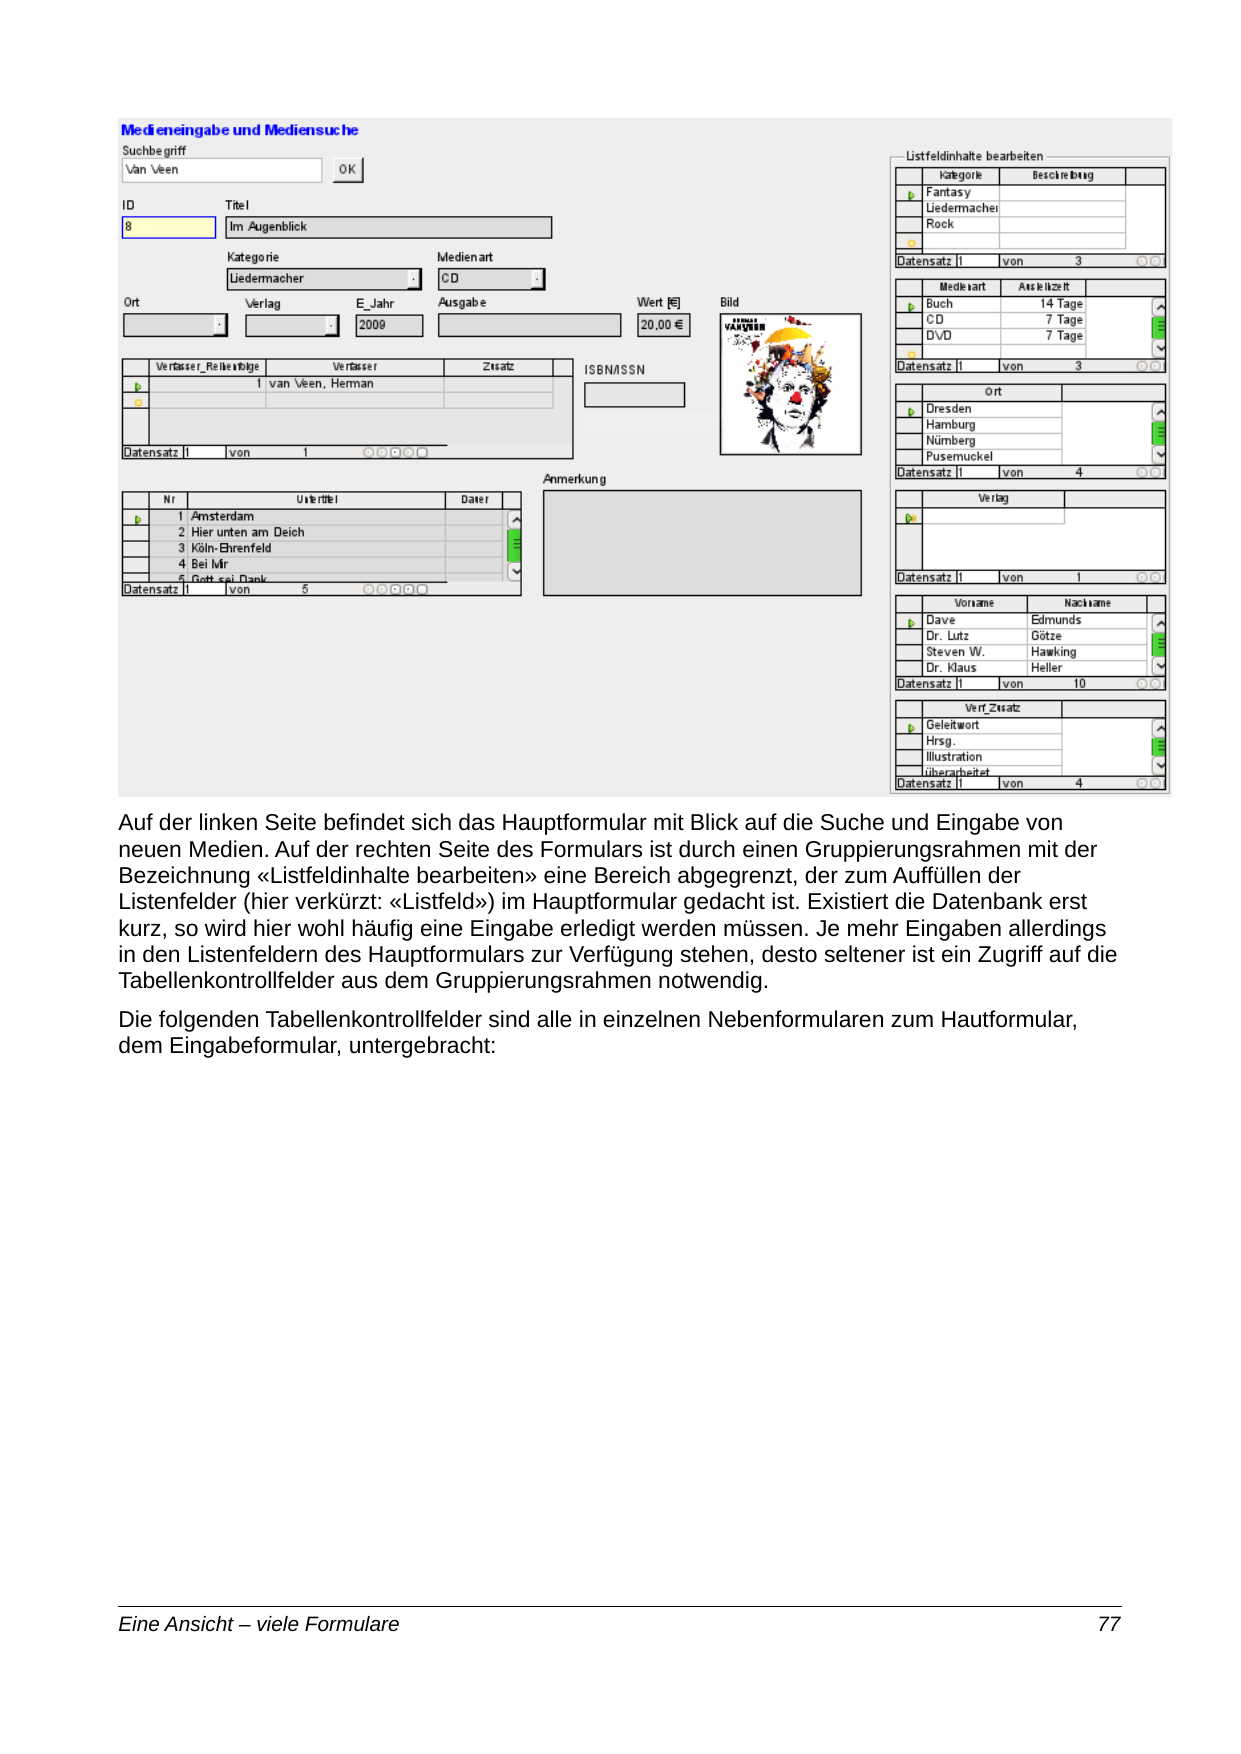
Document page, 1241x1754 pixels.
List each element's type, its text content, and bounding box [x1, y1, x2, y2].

picture [118, 118, 1173, 797]
text Die folgenden Tabellenkontrollfelder sind alle in einzelnen Nebenformularen zum Hautformular, dem Eingabeformular, untergebracht: [118, 1006, 1122, 1059]
text Auf der linken Seite befindet sich das Hauptformular mit Blick auf die Suche und Eingabe von neuen Medien. Auf der rechten Seite des Formulars ist durch einen Gruppierungsrahmen mit der Bezeichnung «Listfeldinhalte bearbeiten» eine Bereich abgegrenzt, der zum Auffüllen der Listenfelder (hier verkürzt: «Listfeld») im Hauptformular gedacht ist. Existiert die Datenbank erst kurz, so wird hier wohl häufig eine Eingabe erledigt werden müssen. Je mehr Eingaben allerdings in den Listenfeldern des Hauptformulars zur Verfügung stehen, desto seltener ist ein Zugriff auf die Tabellenkontrollfelder aus dem Gruppierungsrahmen notwendig. [118, 809, 1122, 994]
